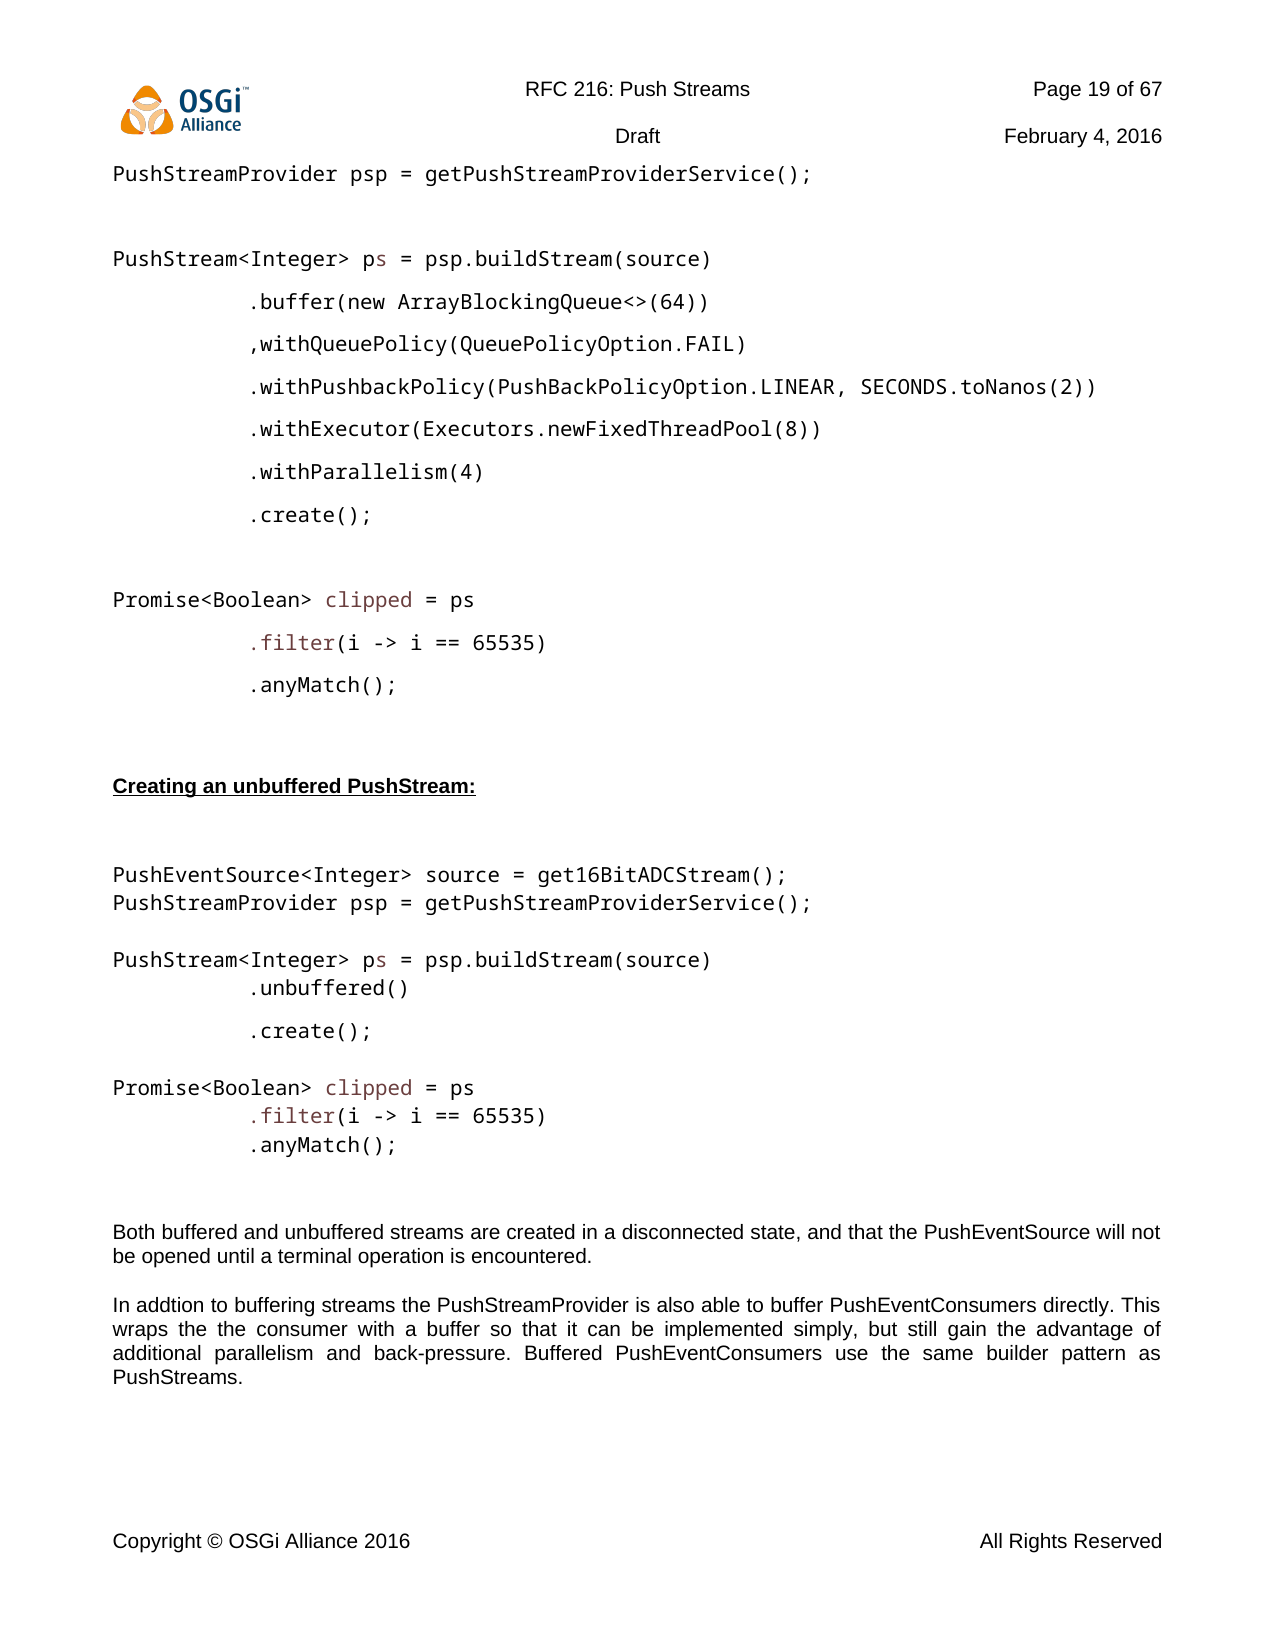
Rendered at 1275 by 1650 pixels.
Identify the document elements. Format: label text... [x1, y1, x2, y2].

text PushStreamProvider psp = getPushStreamProviderService(); [112, 159, 1162, 187]
text .filter(i -> i == 65535) [112, 628, 1162, 656]
text .create(); [112, 1016, 1162, 1044]
text .withParallelism(4) [112, 457, 1162, 486]
text In addtion to buffering streams the PushStreamProvider is also able to buffer PushEventConsumers directly. This wraps the the consumer with a buffer so that it can be implemented simply, but still gain the advantage of additional parallelism and back-pressure. Buffered PushEventConsumers use the same builder pattern as PushStreams. [112, 1293, 1162, 1388]
text PushEventSource<Integer> source = get16BitADCStream(); [112, 860, 1162, 888]
text PushStreamProvider psp = getPushStreamProviderService(); [112, 888, 1162, 917]
text Promise<Boolean> clipped = ps [112, 1073, 1162, 1101]
text .withPushbackPolicy(PushBackPolicyOption.LINEAR, SECONDS.toNanos(2)) [112, 372, 1162, 400]
text .filter(i -> i == 65535) [112, 1101, 1162, 1130]
text .withExecutor(Executors.newFixedThreadPool(8)) [112, 414, 1162, 443]
text .buffer(new ArrayBlockingQueue<>(64)) [112, 287, 1162, 315]
text .anyMatch(); [112, 1130, 1162, 1158]
text Creating an unbuffered PushStream: [112, 774, 1162, 798]
text .unbuffered() [112, 973, 1162, 1002]
text .create(); [112, 500, 1162, 528]
text Promise<Boolean> clipped = ps [112, 585, 1162, 613]
text Both buffered and unbuffered streams are created in a disconnected state, and that the PushEventSource will not be opened until a terminal operation is encountered. [112, 1220, 1162, 1268]
text .anyMatch(); [112, 670, 1162, 699]
text PushStream<Integer> ps = psp.buildStream(source) [112, 244, 1162, 273]
picture [113, 78, 257, 142]
text PushStream<Integer> ps = psp.buildStream(source) [112, 945, 1162, 973]
text ,withQueuePolicy(QueuePolicyOption.FAIL) [112, 329, 1162, 358]
